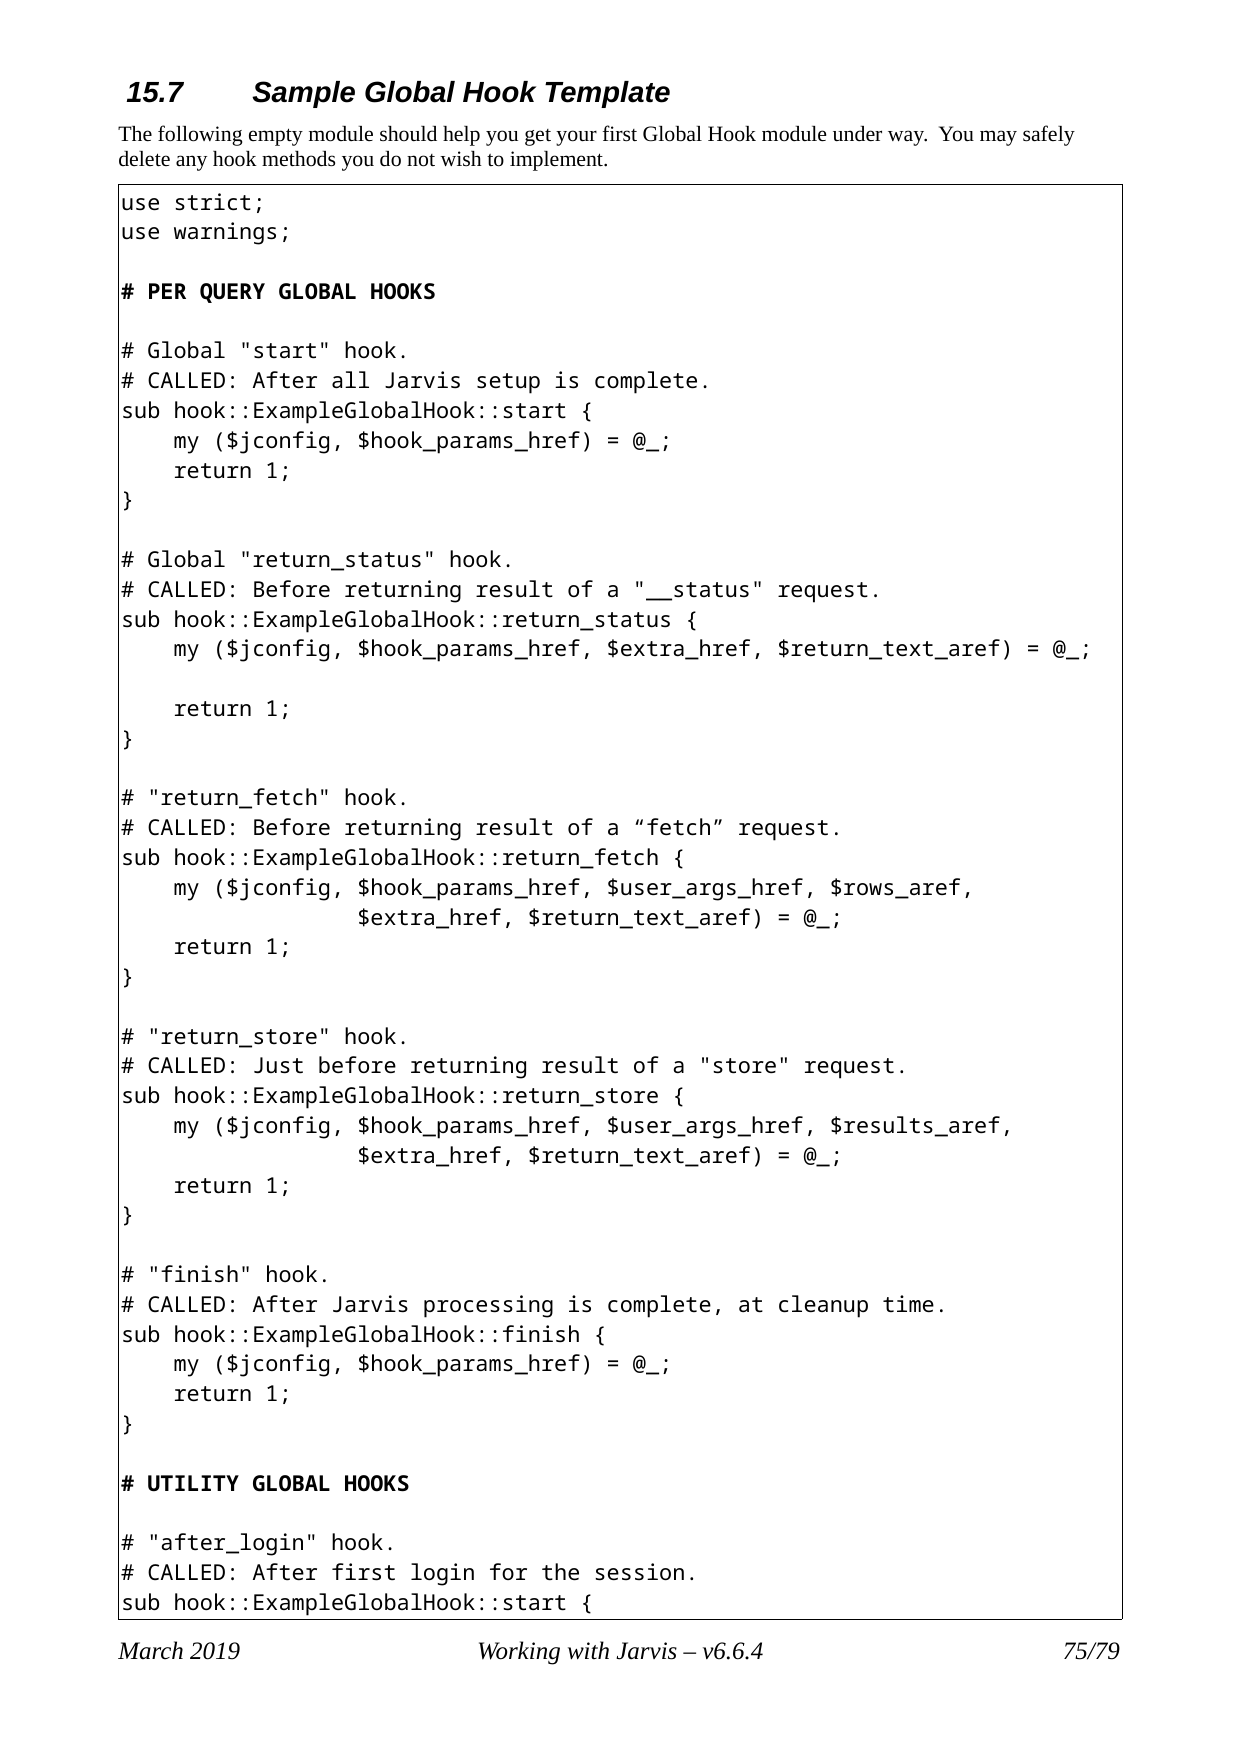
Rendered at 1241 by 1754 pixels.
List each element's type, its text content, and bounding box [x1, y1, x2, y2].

text # UTILITY GLOBAL HOOKS [119, 1465, 1122, 1497]
text return 1; [119, 929, 1122, 958]
text # CALLED: Before returning result of a "__status" request. [119, 571, 1122, 601]
text } [119, 720, 1122, 753]
text use warnings; [119, 214, 1122, 246]
text } [119, 1405, 1122, 1438]
text sub hook::ExampleGlobalHook::finish { [119, 1316, 1122, 1346]
subtitle Sample Global Hook Template [118, 75, 1122, 108]
text # "return_store" hook. [119, 1018, 1122, 1048]
text # PER QUERY GLOBAL HOOKS [119, 273, 1122, 306]
text sub hook::ExampleGlobalHook::start { [119, 392, 1122, 422]
text # CALLED: Just before returning result of a "store" request. [119, 1048, 1122, 1078]
text my ($jconfig, $hook_params_href, $user_args_href, $rows_aref, [119, 869, 1122, 899]
text use strict; [119, 185, 1122, 214]
text # Global "start" hook. [119, 333, 1122, 363]
text } [119, 1197, 1122, 1229]
text } [119, 482, 1122, 514]
text my ($jconfig, $hook_params_href) = @_; [119, 422, 1122, 452]
text # "finish" hook. [119, 1256, 1122, 1286]
text The following empty module should help you get your first Global Hook module under way. You may safely delete any hook methods you do not wish to implement. [118, 121, 1122, 171]
text # "after_login" hook. [119, 1524, 1122, 1554]
text return 1; [119, 1167, 1122, 1197]
text # CALLED: After all Jarvis setup is complete. [119, 363, 1122, 392]
text my ($jconfig, $hook_params_href, $user_args_href, $results_aref, [119, 1107, 1122, 1137]
text # "return_fetch" hook. [119, 780, 1122, 809]
text $extra_href, $return_text_aref) = @_; [119, 899, 1122, 929]
text $extra_href, $return_text_aref) = @_; [119, 1137, 1122, 1167]
text return 1; [119, 690, 1122, 720]
text my ($jconfig, $hook_params_href) = @_; [119, 1346, 1122, 1376]
text sub hook::ExampleGlobalHook::return_status { [119, 601, 1122, 631]
text # CALLED: After Jarvis processing is complete, at cleanup time. [119, 1286, 1122, 1316]
text sub hook::ExampleGlobalHook::return_fetch { [119, 839, 1122, 869]
text sub hook::ExampleGlobalHook::start { [119, 1584, 1122, 1619]
text # Global "return_status" hook. [119, 541, 1122, 571]
text my ($jconfig, $hook_params_href, $extra_href, $return_text_aref) = @_; [119, 631, 1122, 663]
text return 1; [119, 1376, 1122, 1405]
text # CALLED: After first login for the session. [119, 1554, 1122, 1584]
text # CALLED: Before returning result of a “fetch” request. [119, 809, 1122, 839]
text sub hook::ExampleGlobalHook::return_store { [119, 1078, 1122, 1107]
text return 1; [119, 452, 1122, 482]
text } [119, 958, 1122, 991]
